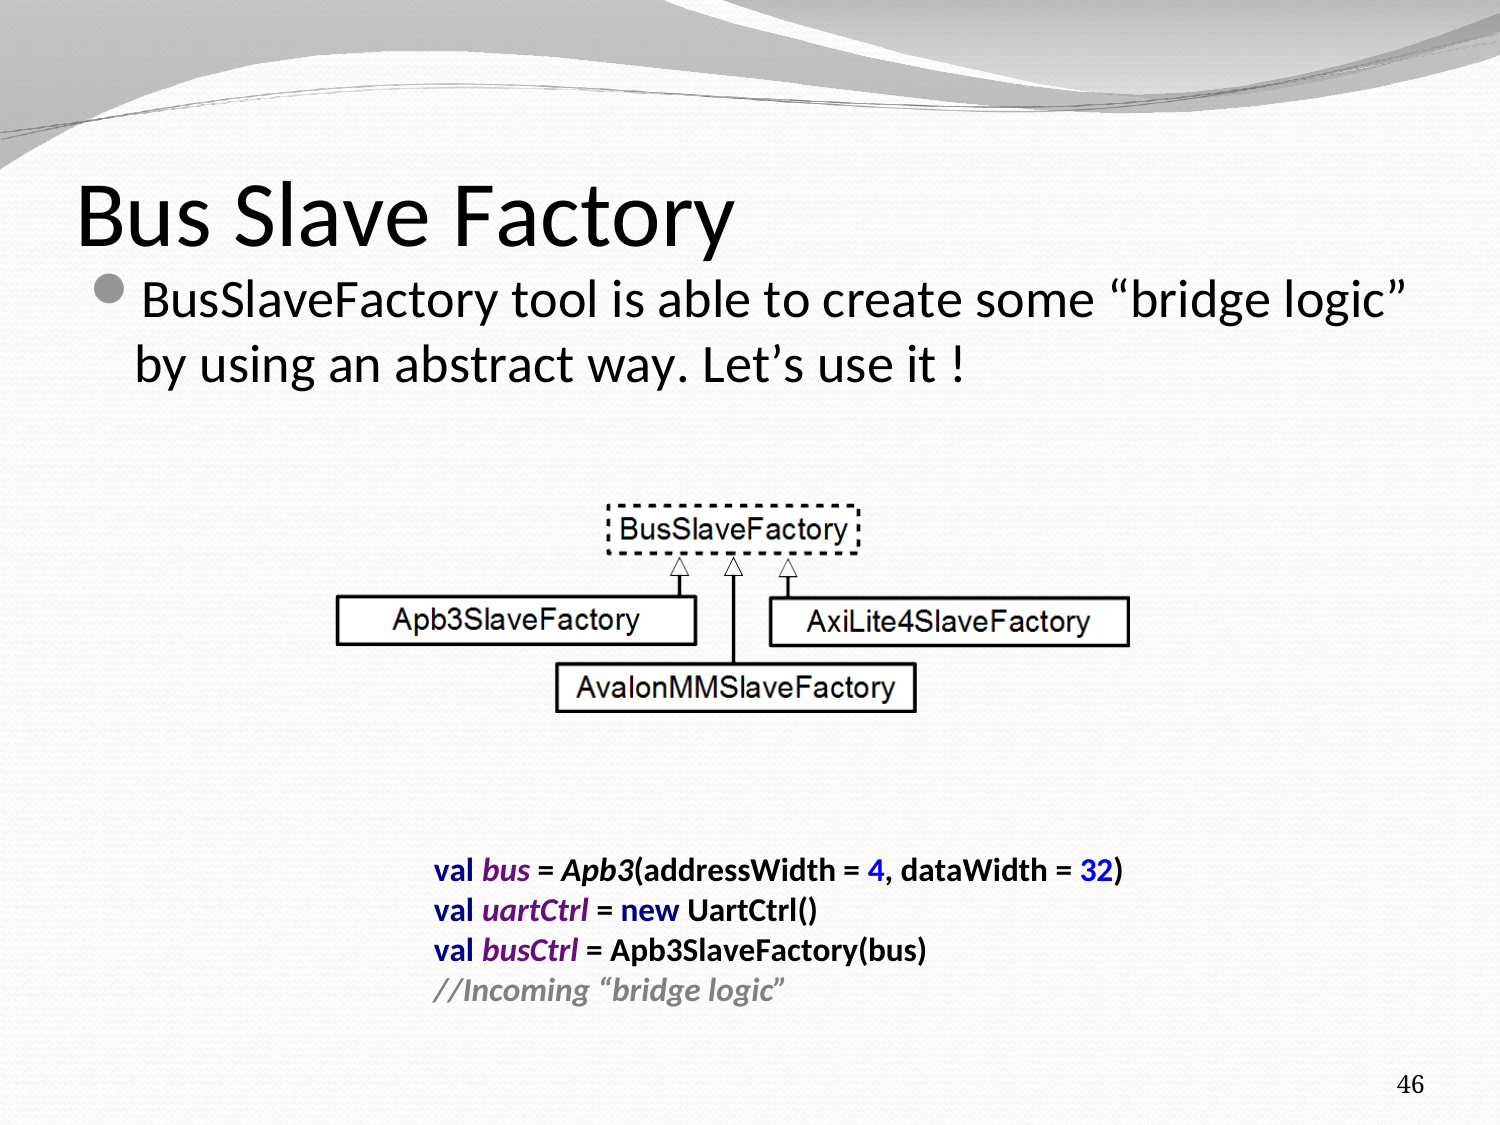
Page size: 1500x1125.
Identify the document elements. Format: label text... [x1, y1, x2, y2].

list BusSlaveFactory tool is able to create some “bridge logic” by using an abstract way. Let’s use it ! [74, 255, 1459, 1009]
text_box [1299, 1042, 1426, 1103]
title Bus Slave Factory [75, 78, 1426, 255]
picture [0, 0, 1500, 1125]
text_box val bus = Apb3(addressWidth = 4, dataWidth = 32) val uartCtrl = new UartCtrl() val busCtrl = Apb3SlaveFactory(bus) //Incoming “bridge logic” [419, 840, 1139, 1016]
